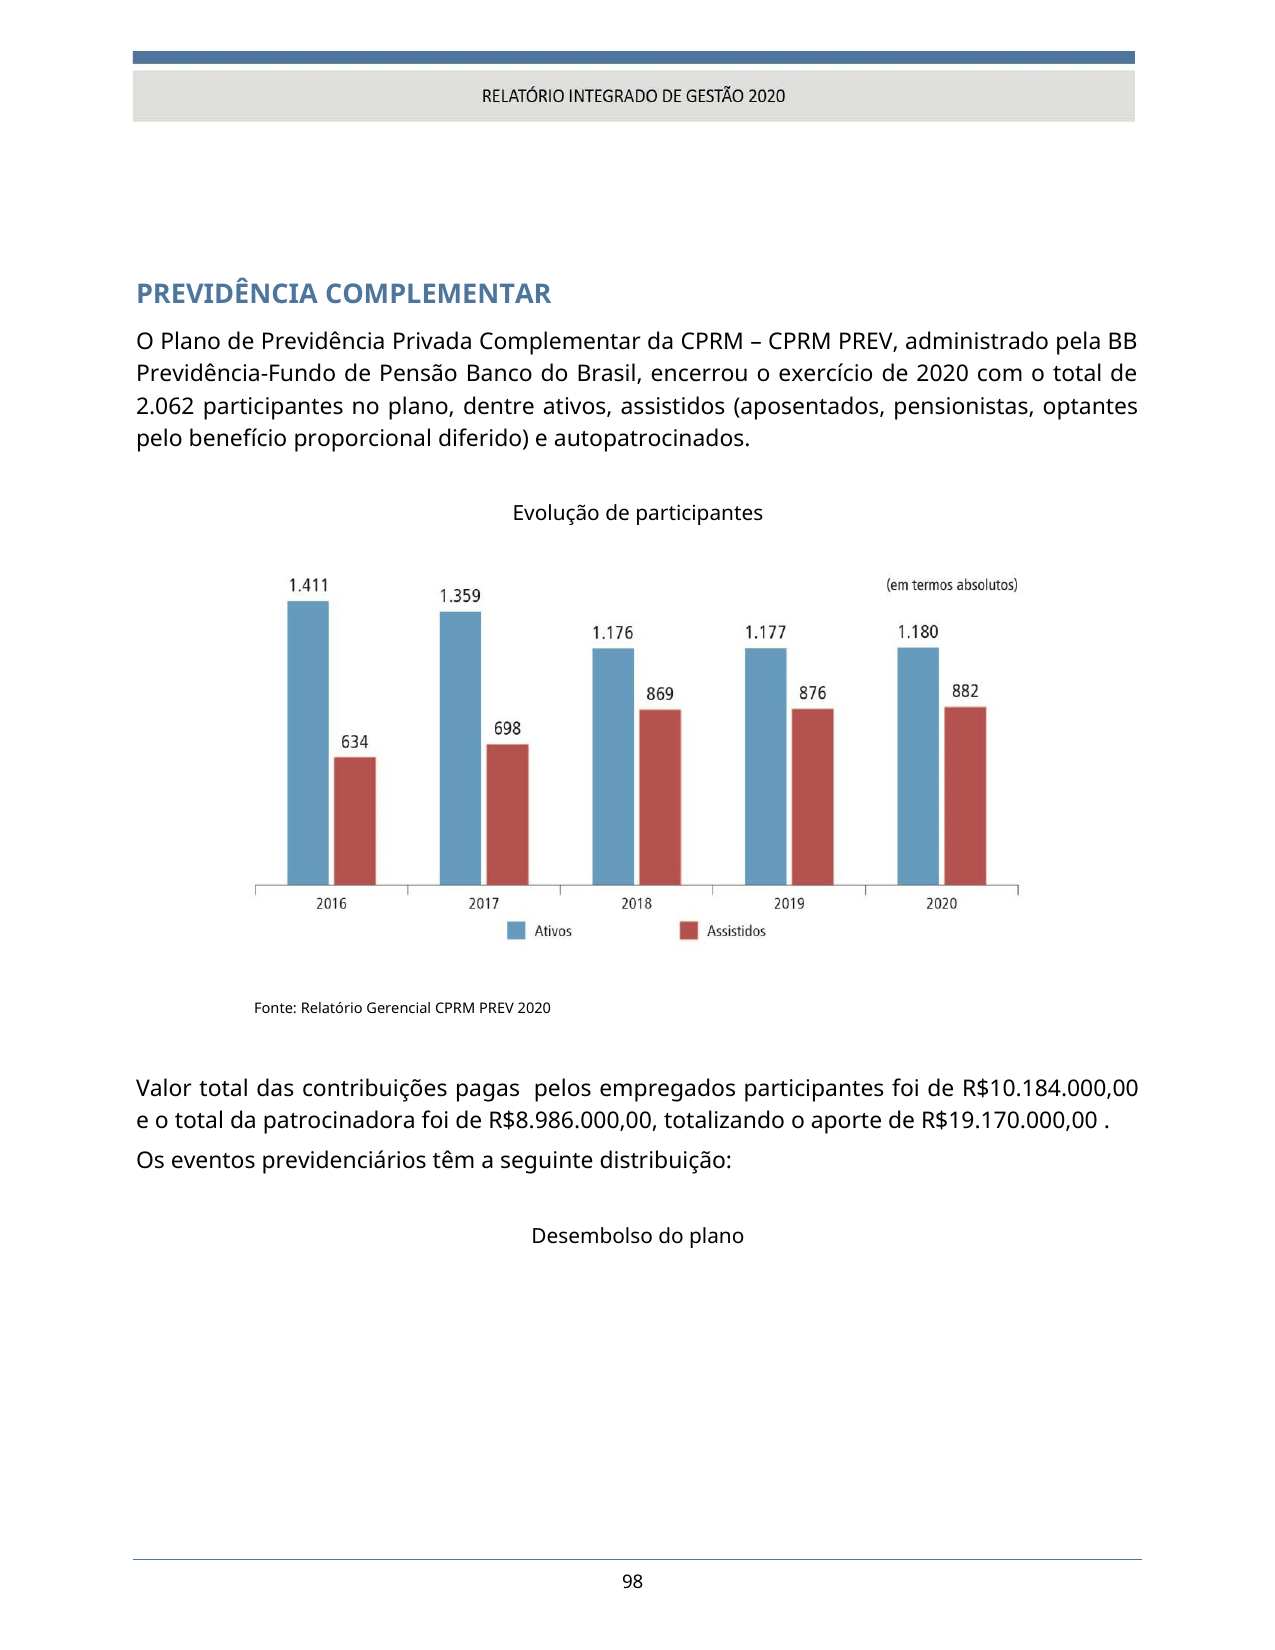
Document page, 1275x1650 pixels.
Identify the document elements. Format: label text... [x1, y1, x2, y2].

text Os eventos previdenciários têm a seguinte distribuição: [136, 1144, 1202, 1176]
text Fonte: Relatório Gerencial CPRM PREV 2020 [254, 998, 1202, 1018]
text Evolução de participantes [251, 498, 1024, 526]
text Valor total das contribuições pagas pelos empregados participantes foi de R$10.184.000,00 e o total da patrocinadora foi de R$8.986.000,00, totalizando o aporte de R$19.170.000,00 . [136, 1072, 1139, 1135]
text O Plano de Previdência Privada Complementar da CPRM – CPRM PREV, administrado pela BB Previdência-Fundo de Pensão Banco do Brasil, encerrou o exercício de 2020 com o total de 2.062 participantes no plano, dentre ativos, assistidos (aposentados, pensionistas, optantes pelo benefício proporcional diferido) e autopatrocinados. [136, 325, 1139, 453]
subtitle PREVIDÊNCIA COMPLEMENTAR [136, 274, 1202, 311]
text Desembolso do plano [251, 1221, 1024, 1250]
